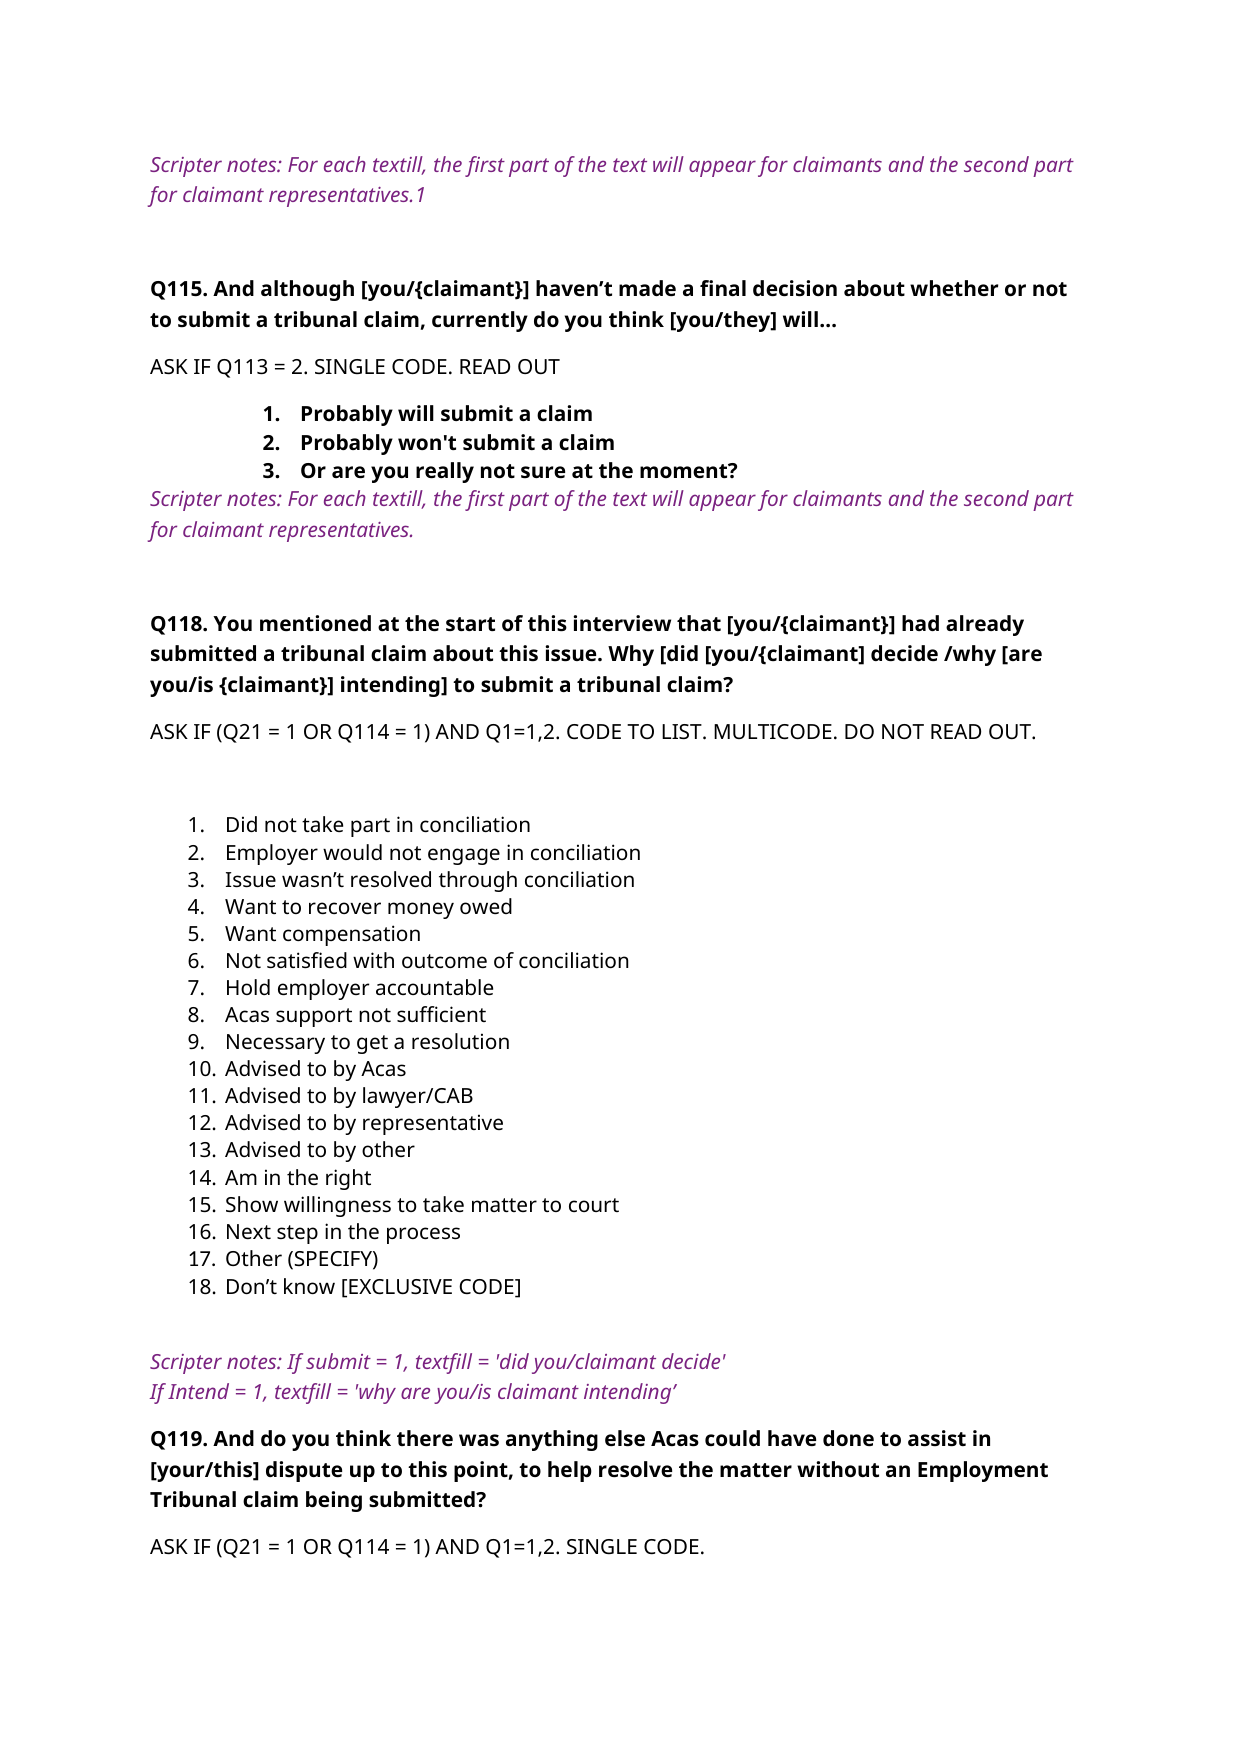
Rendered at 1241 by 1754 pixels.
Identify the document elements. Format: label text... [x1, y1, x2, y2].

list Am in the right [187, 1163, 1090, 1190]
text Q115. And although [you/{claimant}] haven’t made a final decision about whether or not to submit a tribunal claim, currently do you think [you/they] will… [150, 274, 1090, 333]
list Show willingness to take matter to court [187, 1190, 1090, 1217]
list Or are you really not sure at the moment? [262, 456, 1090, 484]
text ASK IF (Q21 = 1 OR Q114 = 1) AND Q1=1,2. CODE TO LIST. MULTICODE. DO NOT READ OUT. [150, 717, 1090, 745]
list Advised to by representative [187, 1109, 1090, 1136]
list Acas support not sufficient [187, 1001, 1090, 1028]
text Scripter notes: For each textill, the first part of the text will appear for claimants and the second part for claimant representatives.1 [150, 150, 1090, 209]
list Want compensation [187, 919, 1090, 947]
text Q119. And do you think there was anything else Acas could have done to assist in [your/this] dispute up to this point, to help resolve the matter without an Employment Tribunal claim being submitted? [150, 1424, 1090, 1514]
list Probably won't submit a claim [262, 428, 1090, 456]
list Advised to by other [187, 1136, 1090, 1163]
list Other (SPECIFY) [187, 1244, 1090, 1273]
list Necessary to get a resolution [187, 1028, 1090, 1055]
text ASK IF (Q21 = 1 OR Q114 = 1) AND Q1=1,2. SINGLE CODE. [150, 1532, 1090, 1561]
list Hold employer accountable [187, 974, 1090, 1001]
list Advised to by Acas [187, 1055, 1090, 1082]
list Employer would not engage in conciliation [187, 838, 1090, 865]
list Advised to by lawyer/CAB [187, 1082, 1090, 1109]
text Scripter notes: For each textill, the first part of the text will appear for claimants and the second part for claimant representatives. [150, 484, 1090, 543]
list Did not take part in conciliation [187, 811, 1090, 838]
text Scripter notes: If submit = 1, textfill = 'did you/claimant decide' If Intend = 1, textfill = 'why are you/is claimant intending’ [150, 1347, 1090, 1406]
text ASK IF Q113 = 2. SINGLE CODE. READ OUT [150, 352, 1090, 381]
text Q118. You mentioned at the start of this interview that [you/{claimant}] had already submitted a tribunal claim about this issue. Why [did [you/{claimant] decide /why [are you/is {claimant}] intending] to submit a tribunal claim? [150, 609, 1090, 698]
list Issue wasn’t resolved through conciliation [187, 865, 1090, 892]
list Next step in the process [187, 1217, 1090, 1244]
list Probably will submit a claim [262, 399, 1090, 428]
list Want to recover money owed [187, 892, 1090, 919]
list Don’t know [EXCLUSIVE CODE] [187, 1273, 1090, 1300]
list Not satisfied with outcome of conciliation [187, 947, 1090, 974]
